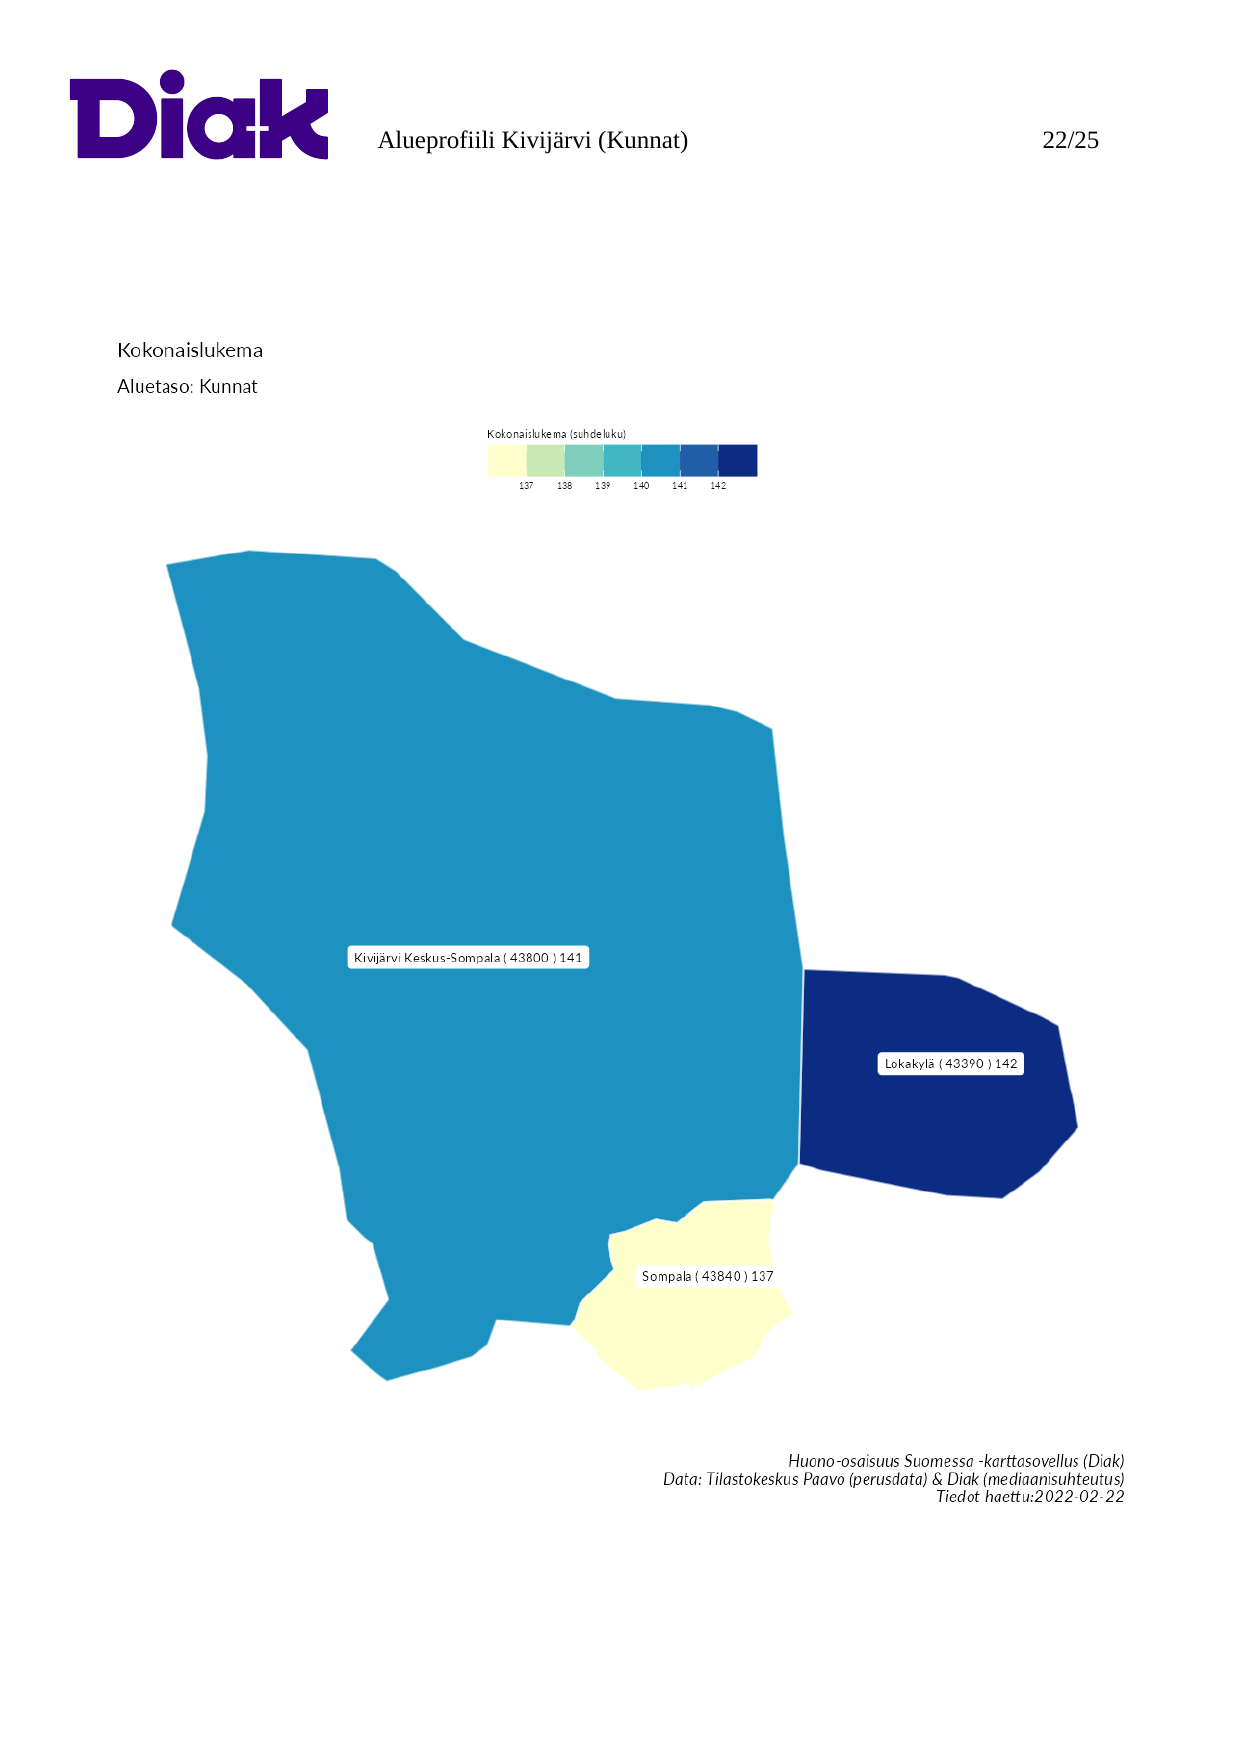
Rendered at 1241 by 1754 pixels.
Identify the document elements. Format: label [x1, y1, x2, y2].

picture [61, 196, 1179, 1651]
